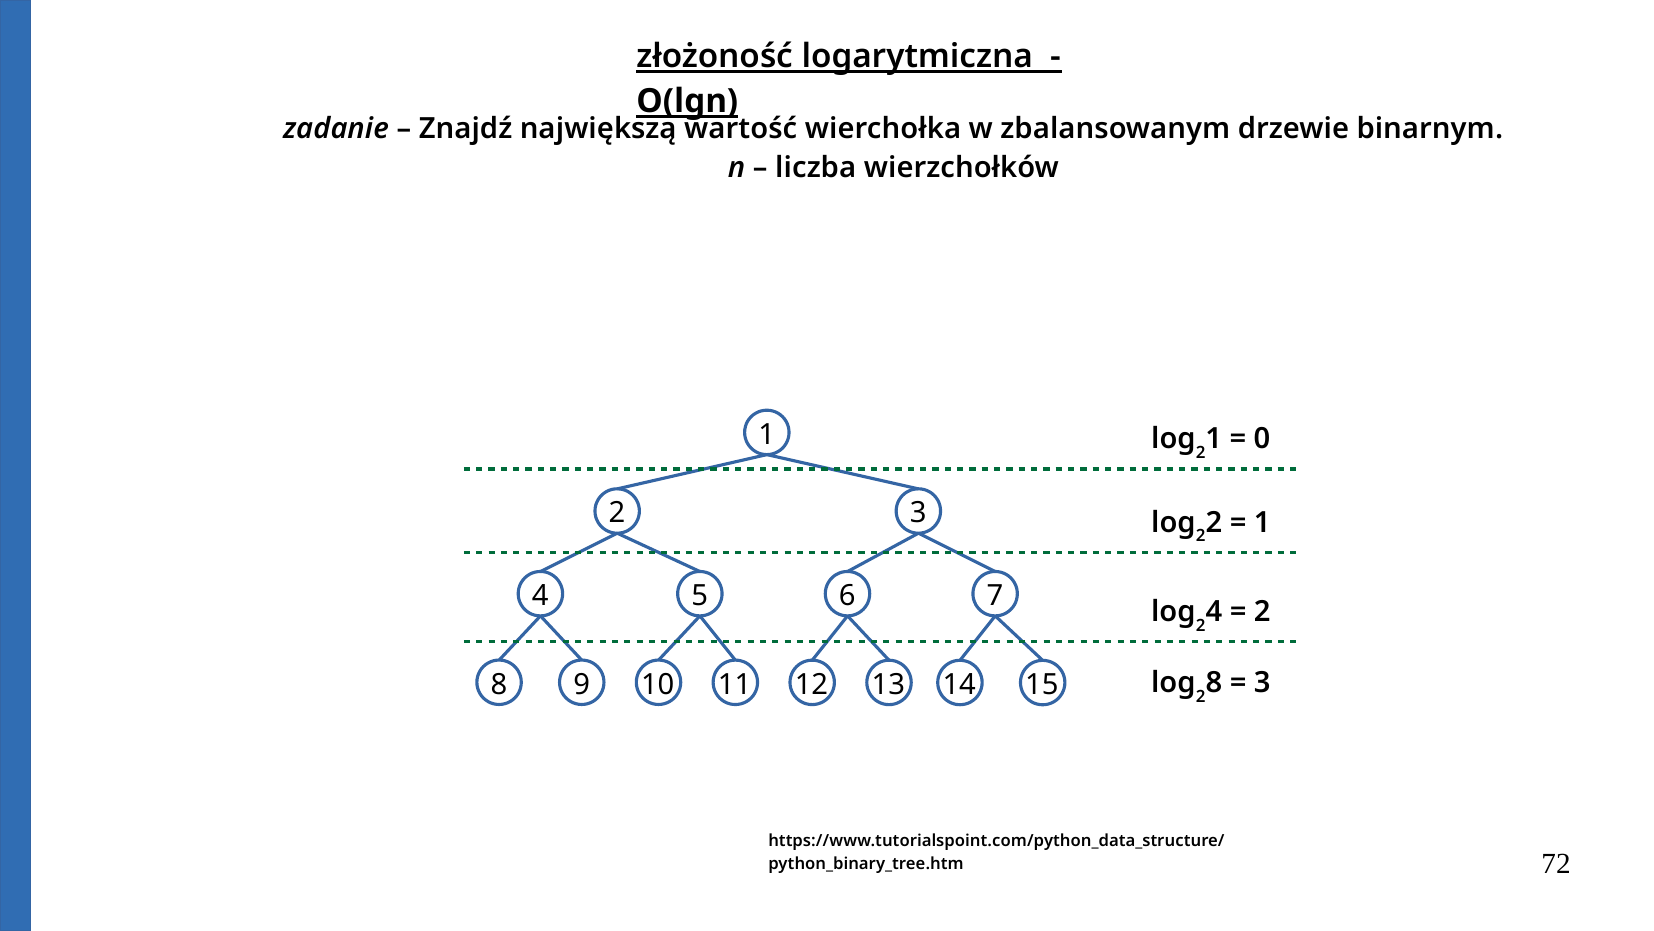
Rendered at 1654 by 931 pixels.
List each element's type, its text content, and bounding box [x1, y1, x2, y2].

text_box 12 [777, 655, 846, 745]
text_box 7 [971, 567, 988, 588]
text_box 1 [742, 405, 791, 458]
text_box 4 [548, 567, 565, 590]
text_box [0, 0, 31, 931]
text_box złożoność logarytmiczna - O(lgn) [621, 24, 1127, 82]
text_box 6 [852, 598, 872, 620]
text_box 5 [675, 567, 695, 620]
text_box 6 [827, 574, 868, 614]
text_box log21 = 0 [1136, 409, 1295, 468]
text_box 1 [777, 438, 791, 458]
text_box 1 [747, 412, 787, 452]
text_box 4 [516, 598, 536, 620]
text_box 3 [894, 486, 907, 506]
text_box 5 [680, 574, 720, 614]
text_box 8 [475, 688, 523, 709]
text_box 14 [940, 662, 980, 703]
text_box 5 [697, 567, 724, 588]
text_box 11 [715, 662, 755, 702]
text_box 2 [593, 484, 627, 505]
text_box 4 [520, 574, 561, 614]
text_box 11 [700, 655, 769, 744]
text_box 3 [926, 514, 943, 538]
text_box 6 [823, 567, 850, 590]
text_box 13 [854, 655, 923, 745]
text_box 15 [1023, 662, 1063, 703]
text_box log28 = 3 [1136, 653, 1295, 712]
text_box 5 [705, 600, 724, 620]
text_box 10 [624, 655, 692, 744]
text_box 4 [516, 567, 544, 589]
text_box 10 [638, 662, 679, 702]
text_box 8 [479, 662, 519, 702]
text_box 3 [898, 491, 938, 531]
text_box 9 [557, 655, 577, 681]
text_box https://www.tutorialspoint.com/python_data_structure/python_binary_tree.htm [753, 820, 1403, 857]
text_box 7 [971, 600, 990, 620]
text_box 4 [545, 597, 565, 620]
text_box 9 [562, 662, 602, 702]
text_box 2 [597, 491, 637, 531]
text_box 8 [504, 655, 523, 675]
text_box 7 [975, 574, 1015, 614]
text_box 2 [593, 517, 610, 538]
text_box 3 [909, 484, 943, 508]
text_box 3 [894, 516, 911, 538]
text_box 8 [475, 655, 500, 676]
text_box 9 [581, 655, 606, 677]
text_box 12 [792, 662, 832, 702]
text_box 14 [925, 655, 993, 745]
text_box 6 [855, 567, 872, 590]
text_box zadanie – Znajdź największą wartość wierchołka w zbalansowanym drzewie binarnym. n – liczba wierzchołków [268, 99, 1386, 188]
text_box 2 [625, 486, 642, 538]
text_box 7 [1000, 601, 1019, 620]
text_box 13 [869, 662, 909, 703]
text_box 15 [1008, 655, 1076, 745]
text_box log22 = 1 [1136, 493, 1295, 552]
text_box 6 [823, 598, 843, 620]
text_box 9 [557, 683, 606, 709]
text_box 7 [992, 567, 1019, 587]
text_box log24 = 2 [1136, 582, 1295, 641]
